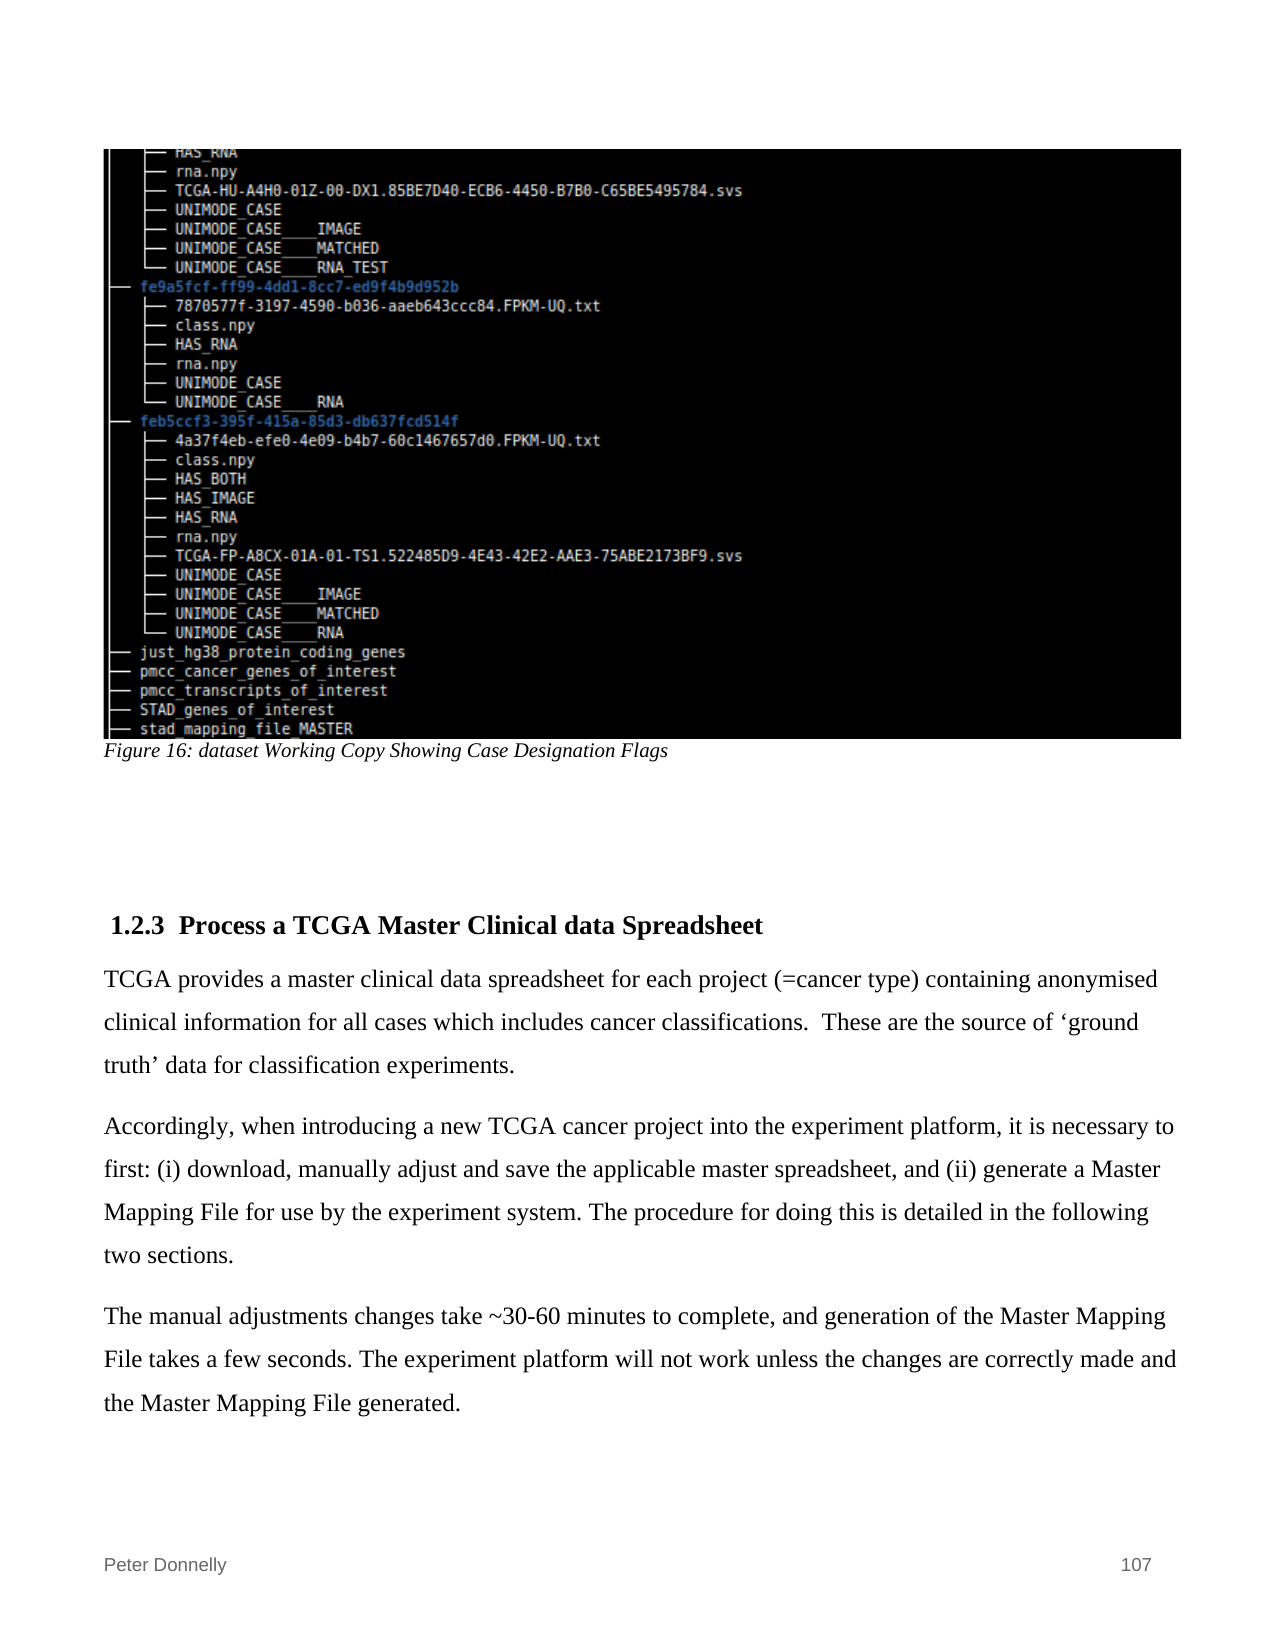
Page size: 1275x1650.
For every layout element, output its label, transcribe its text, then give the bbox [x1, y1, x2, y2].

picture [103, 149, 1182, 739]
subtitle Process a TCGA Master Clinical data Spreadsheet [103, 909, 1181, 941]
text Accordingly, when introducing a new TCGA cancer project into the experiment platform, it is necessary to first: (i) download, manually adjust and save the applicable master spreadsheet, and (ii) generate a Master Mapping File for use by the experiment system. The procedure for doing this is detailed in the following two sections. [103, 1111, 1181, 1269]
text Figure 16: dataset Working Copy Showing Case Designation Flags [103, 739, 1181, 762]
text The manual adjustments changes take ~30-60 minutes to complete, and generation of the Master Mapping File takes a few seconds. The experiment platform will not work unless the changes are correctly made and the Master Mapping File generated. [103, 1301, 1181, 1416]
text TCGA provides a master clinical data spreadsheet for each project (=cancer type) containing anonymised clinical information for all cases which includes cancer classifications. These are the source of ‘ground truth’ data for classification experiments. [103, 964, 1181, 1079]
